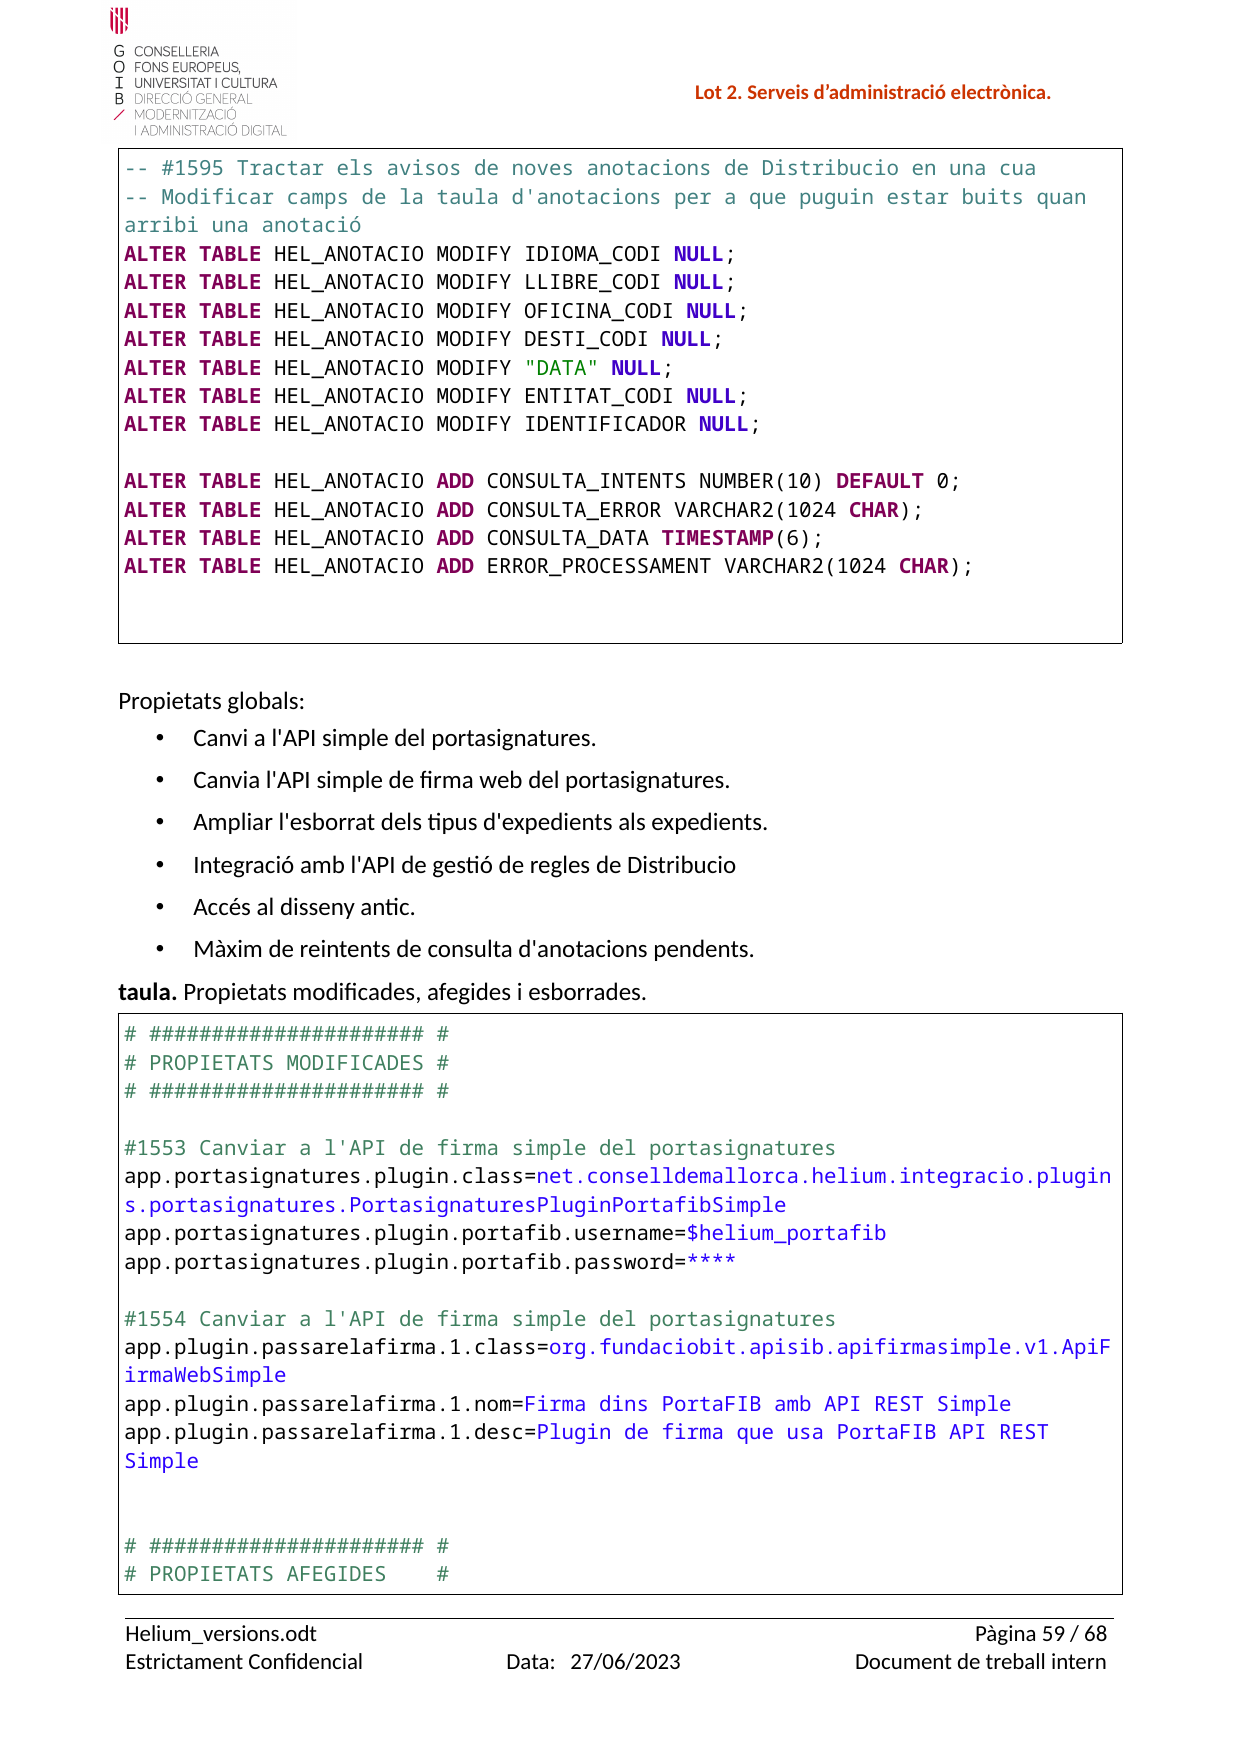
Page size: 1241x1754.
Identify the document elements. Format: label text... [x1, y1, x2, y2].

list Integració amb l'API de gestió de regles de Distribucio [156, 849, 1122, 879]
list Màxim de reintents de consulta d'anotacions pendents. [156, 934, 1122, 964]
text Propietats globals: [118, 685, 1122, 716]
list Canvi a l'API simple del portasignatures. [156, 722, 1122, 752]
table_header # ###################### # # PROPIETATS MODIFICADES # # ###################### # #1553 Canviar a l'API de firma simple del portasignatures app.portasignatures.plugin.class=net.conselldemallorca.helium.integracio.plugins.portasignatures.PortasignaturesPluginPortafibSimple app.portasignatures.plugin.portafib.username=$helium_portafib app.portasignatures.plugin.portafib.password=**** #1554 Canviar a l'API de firma simple del portasignatures app.plugin.passarelafirma.1.class=org.fundaciobit.apisib.apifirmasimple.v1.ApiFirmaWebSimple app.plugin.passarelafirma.1.nom=Firma dins PortaFIB amb API REST Simple app.plugin.passarelafirma.1.desc=Plugin de firma que usa PortaFIB API REST Simple # ###################### # # PROPIETATS AFEGIDES # [119, 1014, 1122, 1594]
picture [100, 0, 297, 144]
text taula. Propietats modificades, afegides i esborrades. [118, 976, 1122, 1007]
table_header -- #1595 Tractar els avisos de noves anotacions de Distribucio en una cua -- Modificar camps de la taula d'anotacions per a que puguin estar buits quan arribi una anotació ALTER TABLE HEL_ANOTACIO MODIFY IDIOMA_CODI NULL; ALTER TABLE HEL_ANOTACIO MODIFY LLIBRE_CODI NULL; ALTER TABLE HEL_ANOTACIO MODIFY OFICINA_CODI NULL; ALTER TABLE HEL_ANOTACIO MODIFY DESTI_CODI NULL; ALTER TABLE HEL_ANOTACIO MODIFY "DATA" NULL; ALTER TABLE HEL_ANOTACIO MODIFY ENTITAT_CODI NULL; ALTER TABLE HEL_ANOTACIO MODIFY IDENTIFICADOR NULL; ALTER TABLE HEL_ANOTACIO ADD CONSULTA_INTENTS NUMBER(10) DEFAULT 0; ALTER TABLE HEL_ANOTACIO ADD CONSULTA_ERROR VARCHAR2(1024 CHAR); ALTER TABLE HEL_ANOTACIO ADD CONSULTA_DATA TIMESTAMP(6); ALTER TABLE HEL_ANOTACIO ADD ERROR_PROCESSAMENT VARCHAR2(1024 CHAR); [119, 149, 1122, 643]
list Canvia l'API simple de firma web del portasignatures. [156, 764, 1122, 794]
list Accés al disseny antic. [156, 891, 1122, 922]
list Ampliar l'esborrat dels tipus d'expedients als expedients. [156, 806, 1122, 837]
